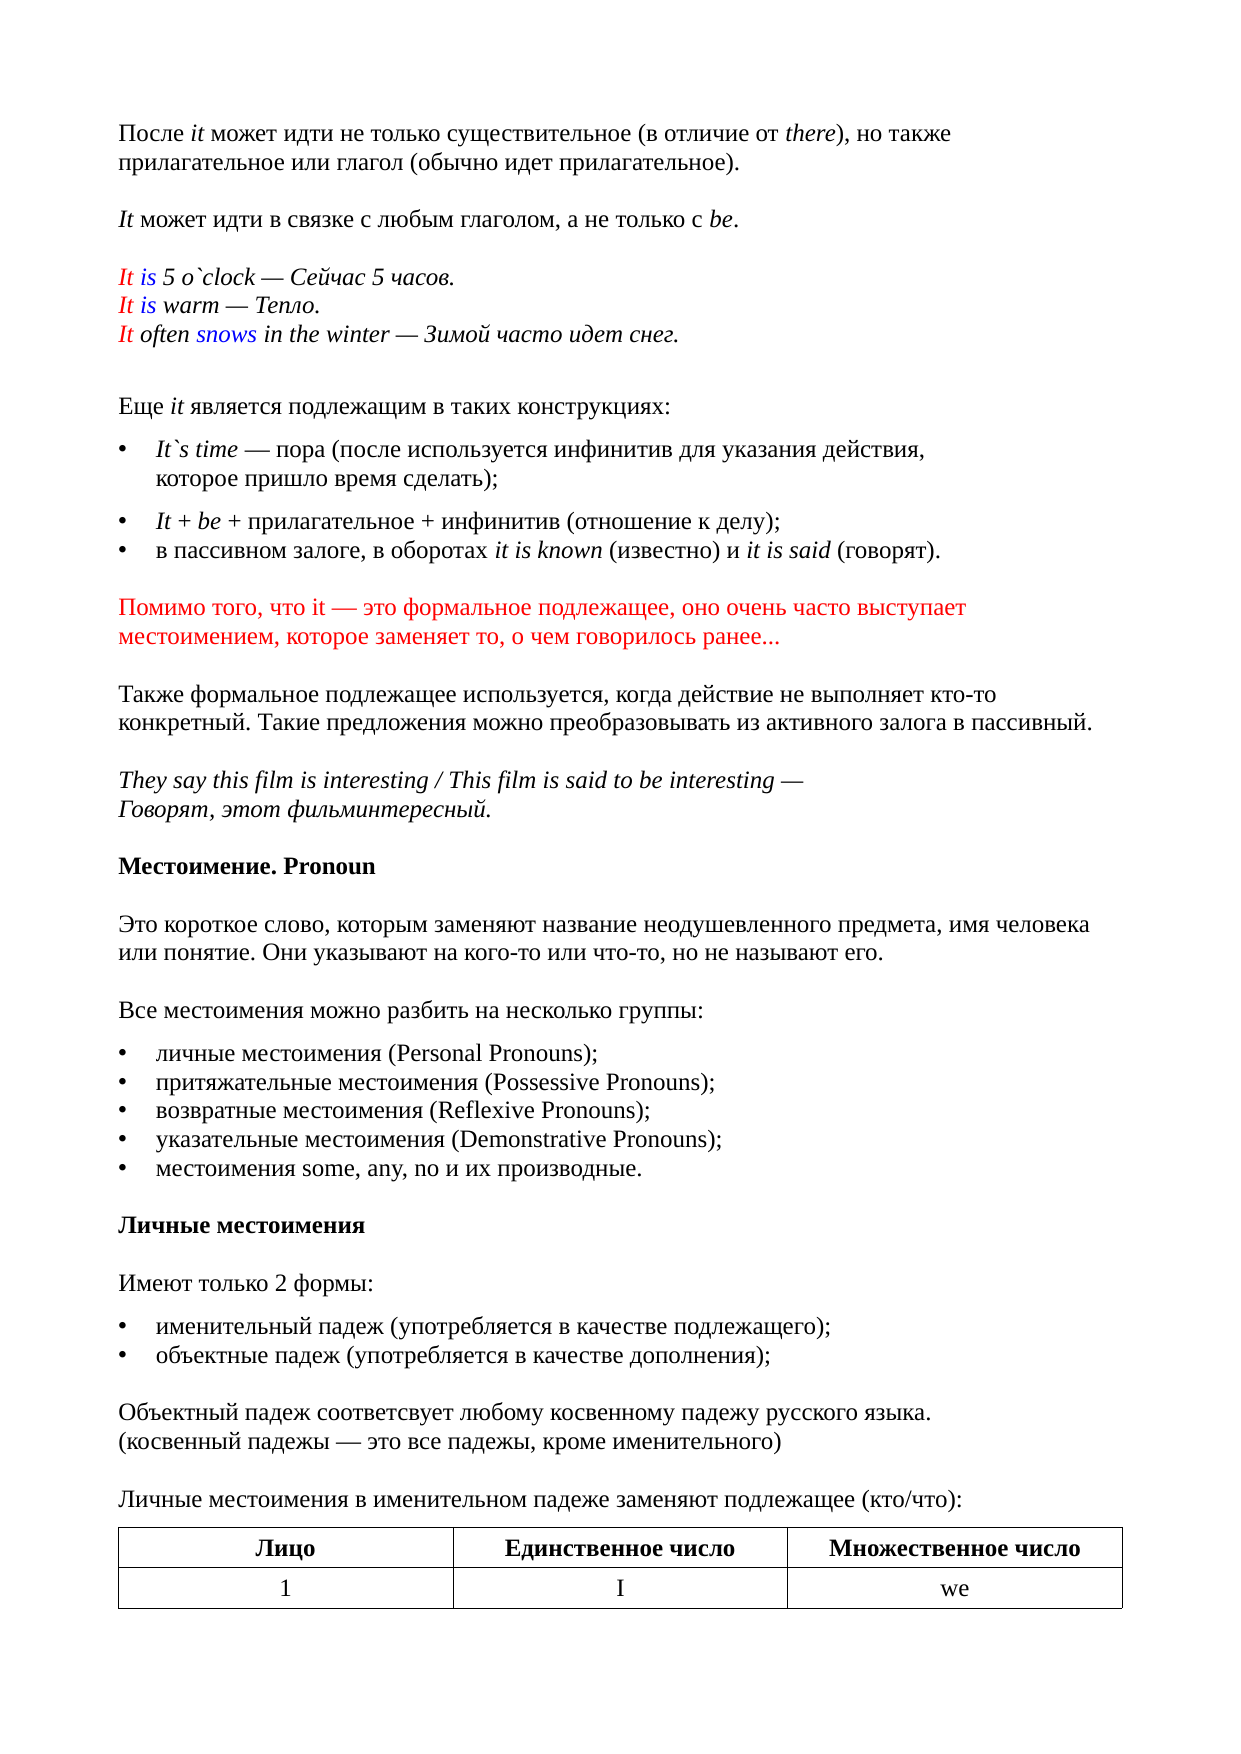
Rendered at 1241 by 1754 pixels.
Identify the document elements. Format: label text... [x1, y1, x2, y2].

list личные местоимения (Personal Pronouns); [118, 1038, 1122, 1067]
text Личные местоимения [118, 1211, 1122, 1239]
text Также формальное подлежащее используется, когда действие не выполняет кто-то конкретный. Такие предложения можно преобразовывать из активного залога в пассивный. [118, 679, 1122, 736]
list в пассивном залоге, в оборотах it is known (известно) и it is said (говорят). [118, 535, 1122, 564]
table_cell I [454, 1568, 787, 1607]
text Местоимение. Pronoun [118, 851, 1122, 880]
text Еще it является подлежащим в таких конструкциях: [118, 391, 1122, 420]
text Имеют только 2 формы: [118, 1268, 1122, 1297]
text После it может идти не только существительное (в отличие от there), но также прилагательное или глагол (обычно идет прилагательное). [118, 118, 1122, 176]
text Помимо того, что it — это формальное подлежащее, оно очень часто выступает местоимением, которое заменяет то, о чем говорилось ранее... [118, 592, 1122, 650]
table_header Множественное число [788, 1528, 1122, 1567]
table_header Единственное число [454, 1528, 787, 1567]
text Объектный падеж соответсвует любому косвенному падежу русского языка. [118, 1397, 1122, 1426]
list указательные местоимения (Demonstrative Pronouns); [118, 1124, 1122, 1153]
text Личные местоимения в именительном падеже заменяют подлежащее (кто/что): [118, 1484, 1122, 1512]
table_header Лицо [119, 1528, 453, 1567]
text It is warm — Тепло. [118, 291, 1122, 319]
list It`s time — пора (после используется инфинитив для указания действия, [118, 434, 1122, 463]
list возвратные местоимения (Reflexive Pronouns); [118, 1096, 1122, 1124]
text (косвенный падежы — это все падежы, кроме именительного) [118, 1426, 1122, 1455]
list It + be + прилагательное + инфинитив (отношение к делу); [118, 506, 1122, 535]
list притяжательные местоимения (Possessive Pronouns); [118, 1067, 1122, 1096]
text Говорят, этот фильминтересный. [118, 794, 1122, 822]
table_cell we [788, 1568, 1122, 1607]
text It может идти в связке с любым глаголом, а не только с be. [118, 204, 1122, 233]
text Это короткое слово, которым заменяют название неодушевленного предмета, имя человека или понятие. Они указывают на кого-то или что-то, но не называют его. [118, 909, 1122, 966]
text It is 5 o`clock — Сейчас 5 часов. [118, 262, 1122, 291]
list которое пришло время сделать); [118, 463, 1122, 492]
text It often snows in the winter — Зимой часто идет снег. [118, 319, 1122, 348]
table_cell 1 [119, 1568, 453, 1607]
list местоимения some, any, no и их производные. [118, 1153, 1122, 1182]
list объектные падеж (употребляется в качестве дополнения); [118, 1340, 1122, 1369]
text Все местоимения можно разбить на несколько группы: [118, 995, 1122, 1024]
list именительный падеж (употребляется в качестве подлежащего); [118, 1311, 1122, 1340]
text They say this film is interesting / This film is said to be interesting — [118, 765, 1122, 794]
